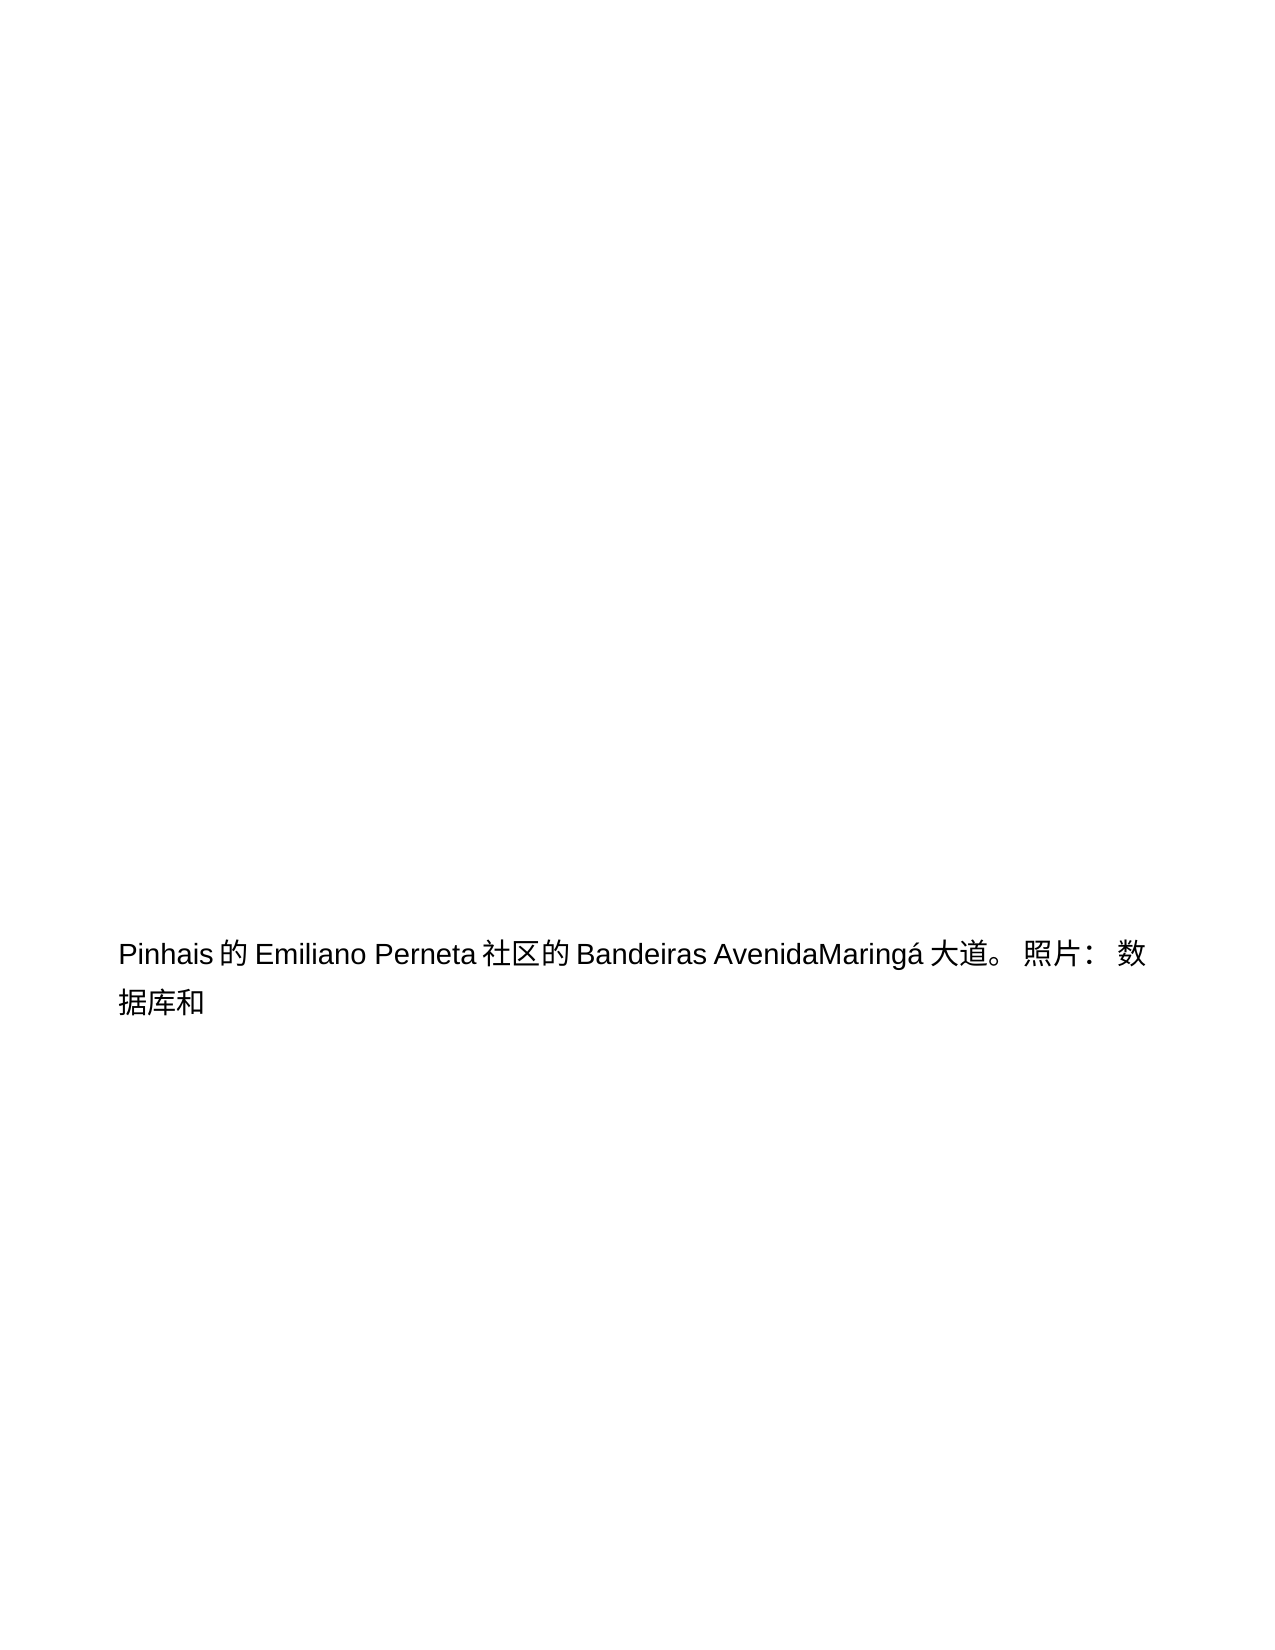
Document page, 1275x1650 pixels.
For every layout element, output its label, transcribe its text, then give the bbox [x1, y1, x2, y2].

text Pinhais的Emiliano Perneta社区的Bandeiras AvenidaMaringá大道。 照片： 数据库和 [118, 118, 1157, 1021]
